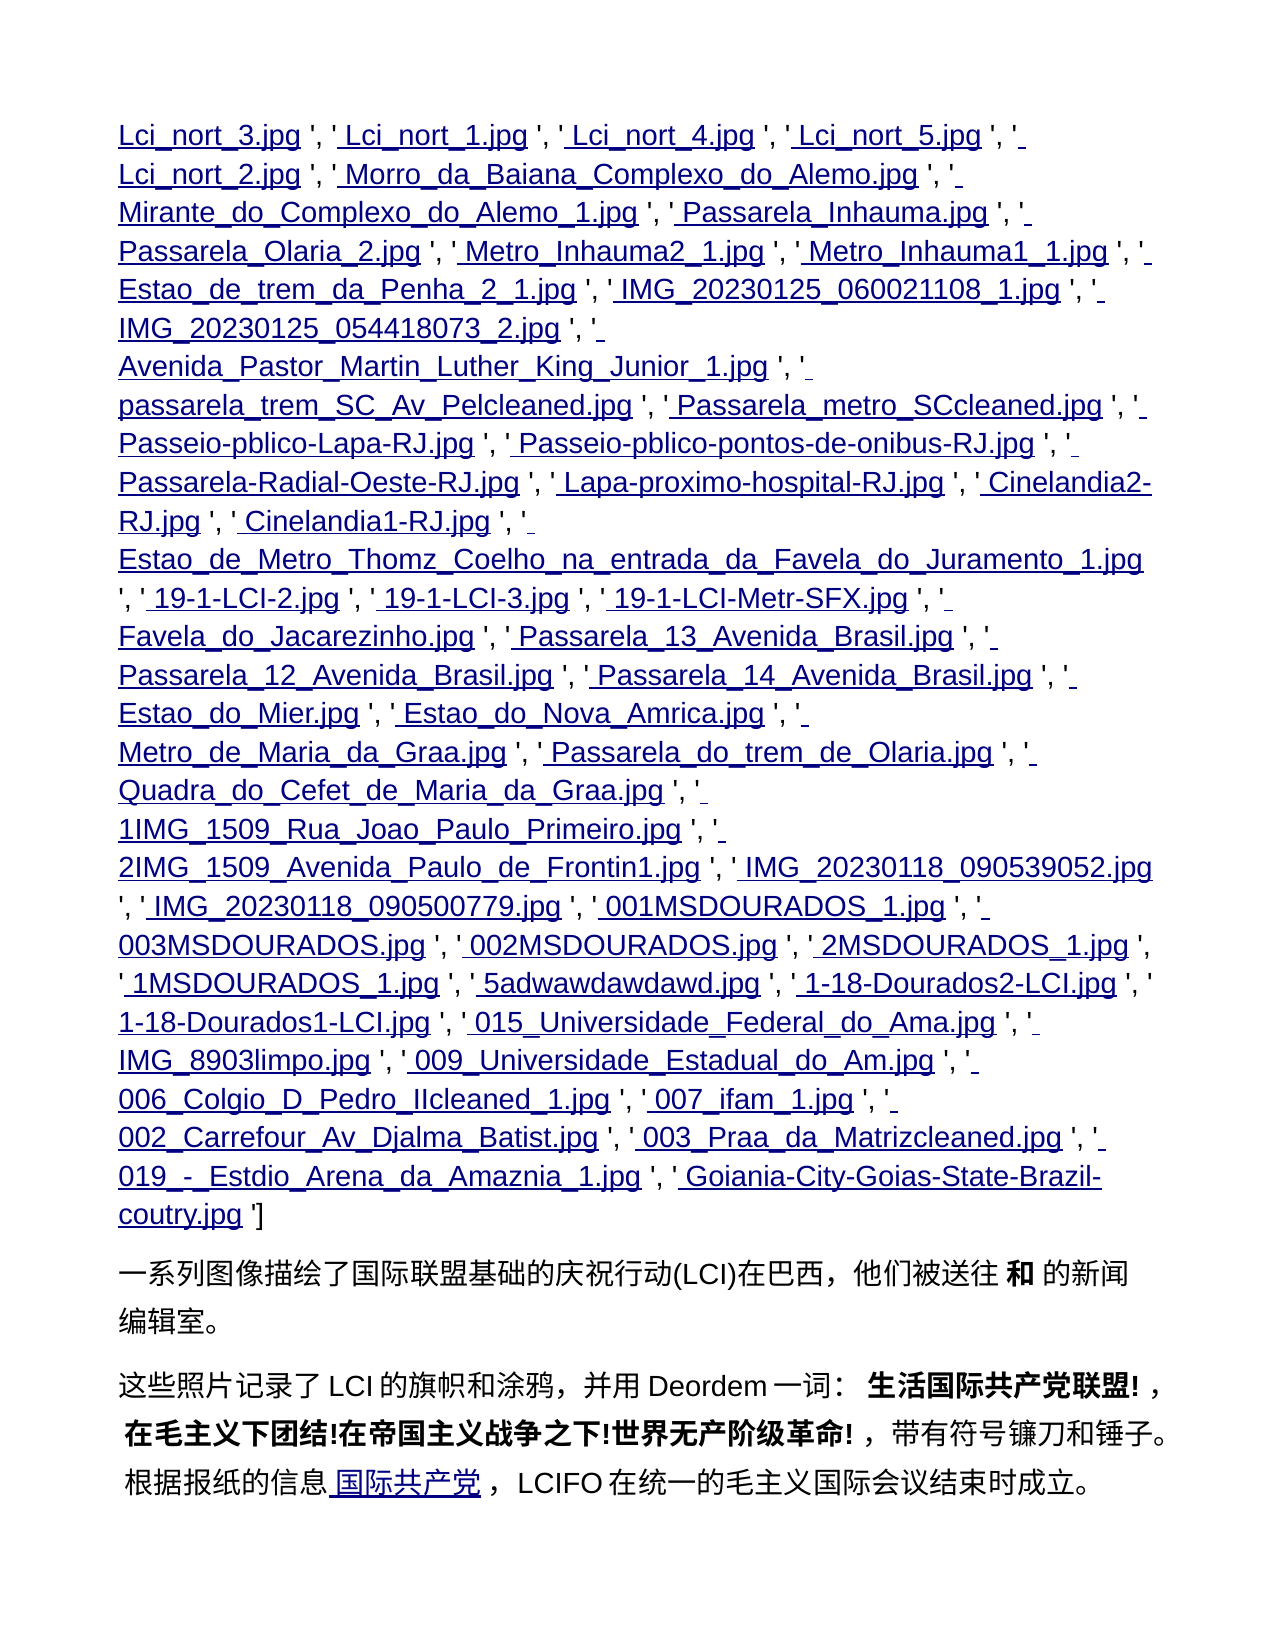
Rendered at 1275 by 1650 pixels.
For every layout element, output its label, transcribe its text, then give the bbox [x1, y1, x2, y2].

text Lci_nort_3.jpg ', ' Lci_nort_1.jpg ', ' Lci_nort_4.jpg ', ' Lci_nort_5.jpg ', ' Lci_nort_2.jpg ', ' Morro_da_Baiana_Complexo_do_Alemo.jpg ', ' Mirante_do_Complexo_do_Alemo_1.jpg ', ' Passarela_Inhauma.jpg ', ' Passarela_Olaria_2.jpg ', ' Metro_Inhauma2_1.jpg ', ' Metro_Inhauma1_1.jpg ', ' Estao_de_trem_da_Penha_2_1.jpg ', ' IMG_20230125_060021108_1.jpg ', ' IMG_20230125_054418073_2.jpg ', ' Avenida_Pastor_Martin_Luther_King_Junior_1.jpg ', ' passarela_trem_SC_Av_Pelcleaned.jpg ', ' Passarela_metro_SCcleaned.jpg ', ' Passeio-pblico-Lapa-RJ.jpg ', ' Passeio-pblico-pontos-de-onibus-RJ.jpg ', ' Passarela-Radial-Oeste-RJ.jpg ', ' Lapa-proximo-hospital-RJ.jpg ', ' Cinelandia2-RJ.jpg ', ' Cinelandia1-RJ.jpg ', ' Estao_de_Metro_Thomz_Coelho_na_entrada_da_Favela_do_Juramento_1.jpg ', ' 19-1-LCI-2.jpg ', ' 19-1-LCI-3.jpg ', ' 19-1-LCI-Metr-SFX.jpg ', ' Favela_do_Jacarezinho.jpg ', ' Passarela_13_Avenida_Brasil.jpg ', ' Passarela_12_Avenida_Brasil.jpg ', ' Passarela_14_Avenida_Brasil.jpg ', ' Estao_do_Mier.jpg ', ' Estao_do_Nova_Amrica.jpg ', ' Metro_de_Maria_da_Graa.jpg ', ' Passarela_do_trem_de_Olaria.jpg ', ' Quadra_do_Cefet_de_Maria_da_Graa.jpg ', ' 1IMG_1509_Rua_Joao_Paulo_Primeiro.jpg ', ' 2IMG_1509_Avenida_Paulo_de_Frontin1.jpg ', ' IMG_20230118_090539052.jpg ', ' IMG_20230118_090500779.jpg ', ' 001MSDOURADOS_1.jpg ', ' 003MSDOURADOS.jpg ', ' 002MSDOURADOS.jpg ', ' 2MSDOURADOS_1.jpg ', ' 1MSDOURADOS_1.jpg ', ' 5adwawdawdawd.jpg ', ' 1-18-Dourados2-LCI.jpg ', ' 1-18-Dourados1-LCI.jpg ', ' 015_Universidade_Federal_do_Ama.jpg ', ' IMG_8903limpo.jpg ', ' 009_Universidade_Estadual_do_Am.jpg ', ' 006_Colgio_D_Pedro_IIcleaned_1.jpg ', ' 007_ifam_1.jpg ', ' 002_Carrefour_Av_Djalma_Batist.jpg ', ' 003_Praa_da_Matrizcleaned.jpg ', ' 019_-_Estdio_Arena_da_Amaznia_1.jpg ', ' Goiania-City-Goias-State-Brazil-coutry.jpg '] [118, 118, 1157, 1231]
text 这些照片记录了LCI的旗帜和涂鸦，并用Deordem一词： 生活国际共产党联盟! ， 在毛主义下团结!在帝国主义战争之下!世界无产阶级革命! ，带有符号镰刀和锤子。 根据报纸的信息 国际共产党 ，LCIFO在统一的毛主义国际会议结束时成立。 [118, 1362, 1157, 1501]
text 一系列图像描绘了国际联盟基础的庆祝行动(LCI)在巴西，他们被送往 和 的新闻编辑室。 [118, 1250, 1157, 1341]
